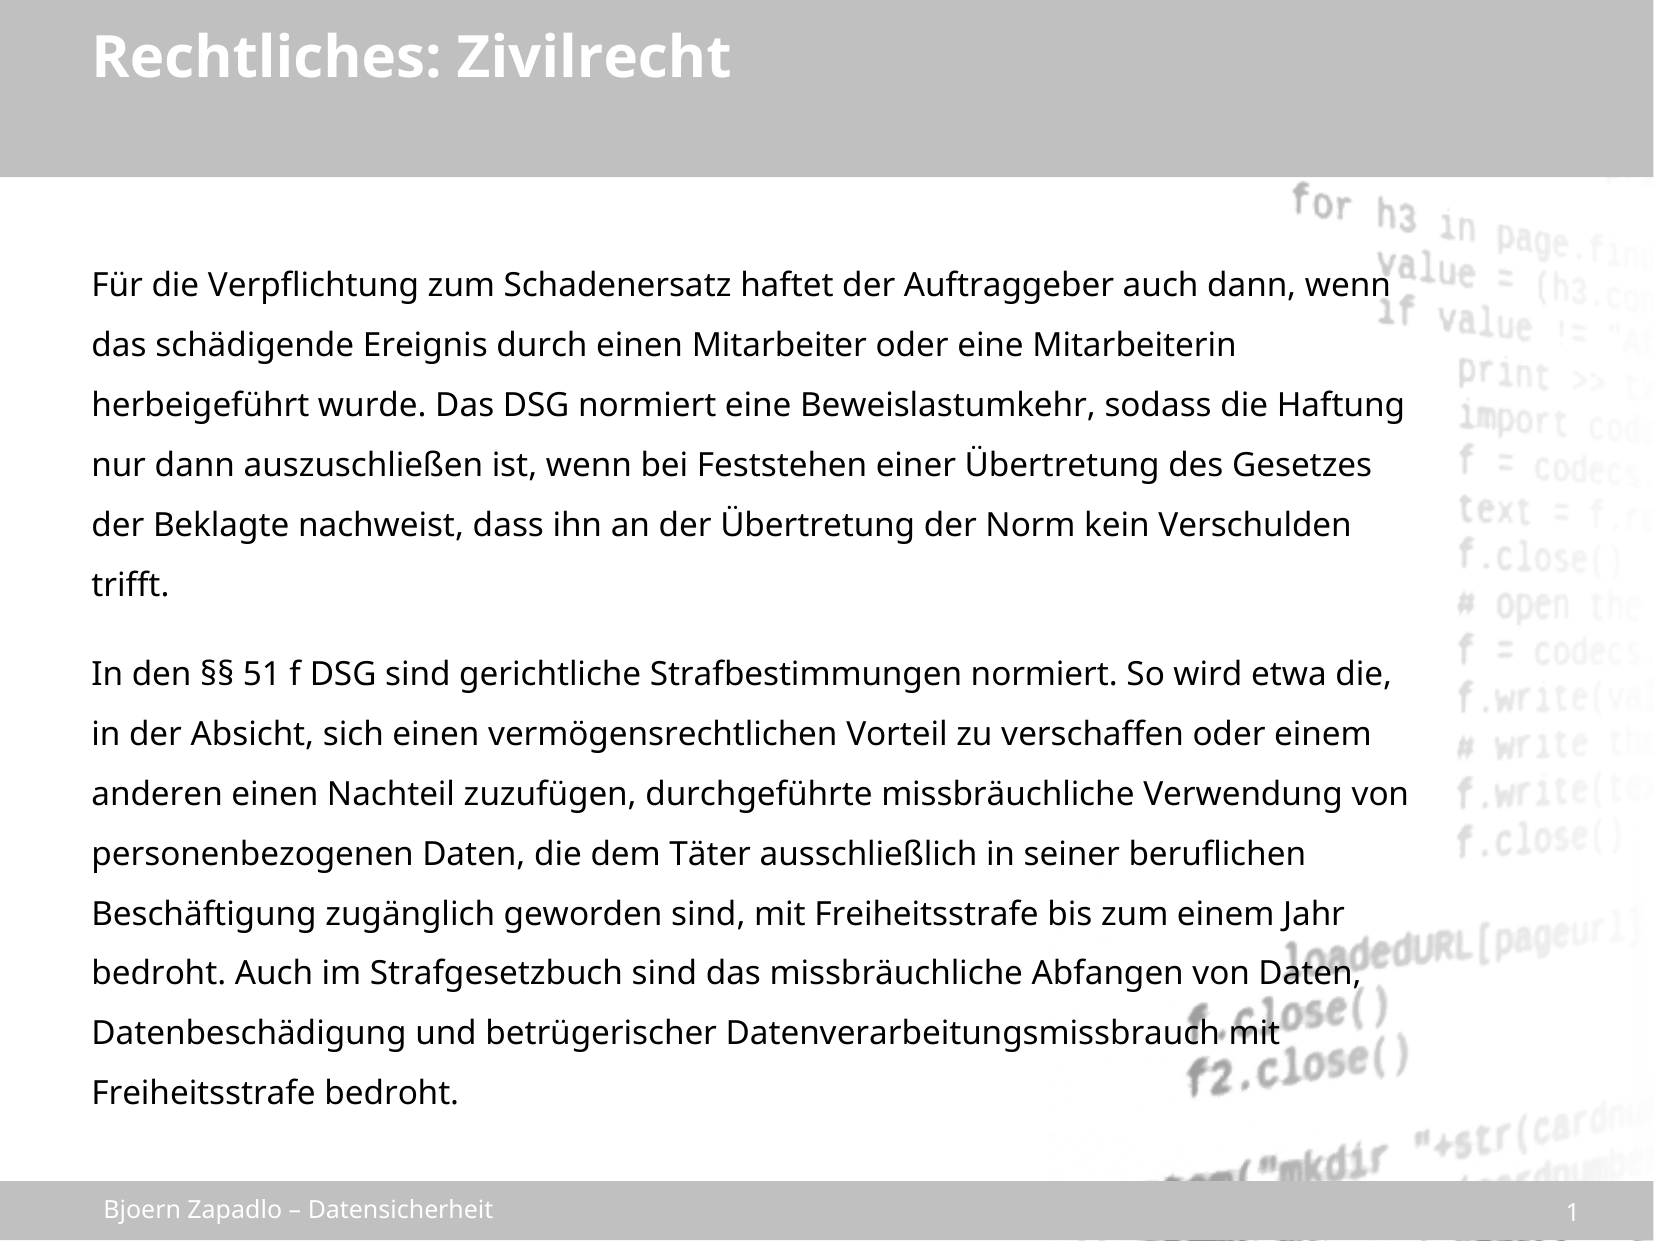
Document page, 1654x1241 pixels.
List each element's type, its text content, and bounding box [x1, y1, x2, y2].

text_box Für die Verpflichtung zum Schadenersatz haftet der Auftraggeber auch dann, wenn das schädigende Ereignis durch einen Mitarbeiter oder eine Mitarbeiterin herbeigeführt wurde. Das DSG normiert eine Beweislastumkehr, sodass die Haftung nur dann auszuschließen ist, wenn bei Feststehen einer Übertretung des Gesetzes der Beklagte nachweist, dass ihn an der Übertretung der Norm kein Verschulden trifft. In den §§ 51 f DSG sind gerichtliche Strafbestimmungen normiert. So wird etwa die, in der Absicht, sich einen vermögensrechtlichen Vorteil zu verschaffen oder einem anderen einen Nachteil zuzufügen, durchgeführte missbräuchliche Verwendung von personenbezogenen Daten, die dem Täter ausschließlich in seiner beruflichen Beschäftigung zugänglich geworden sind, mit Freiheitsstrafe bis zum einem Jahr bedroht. Auch im Strafgesetzbuch sind das missbräuchliche Abfangen von Daten, Datenbeschädigung und betrügerischer Datenverarbeitungsmissbrauch mit Freiheitsstrafe bedroht. [76, 236, 1432, 1241]
picture [0, 178, 1654, 1181]
text_box Rechtliches: Zivilrecht [76, 17, 1444, 98]
